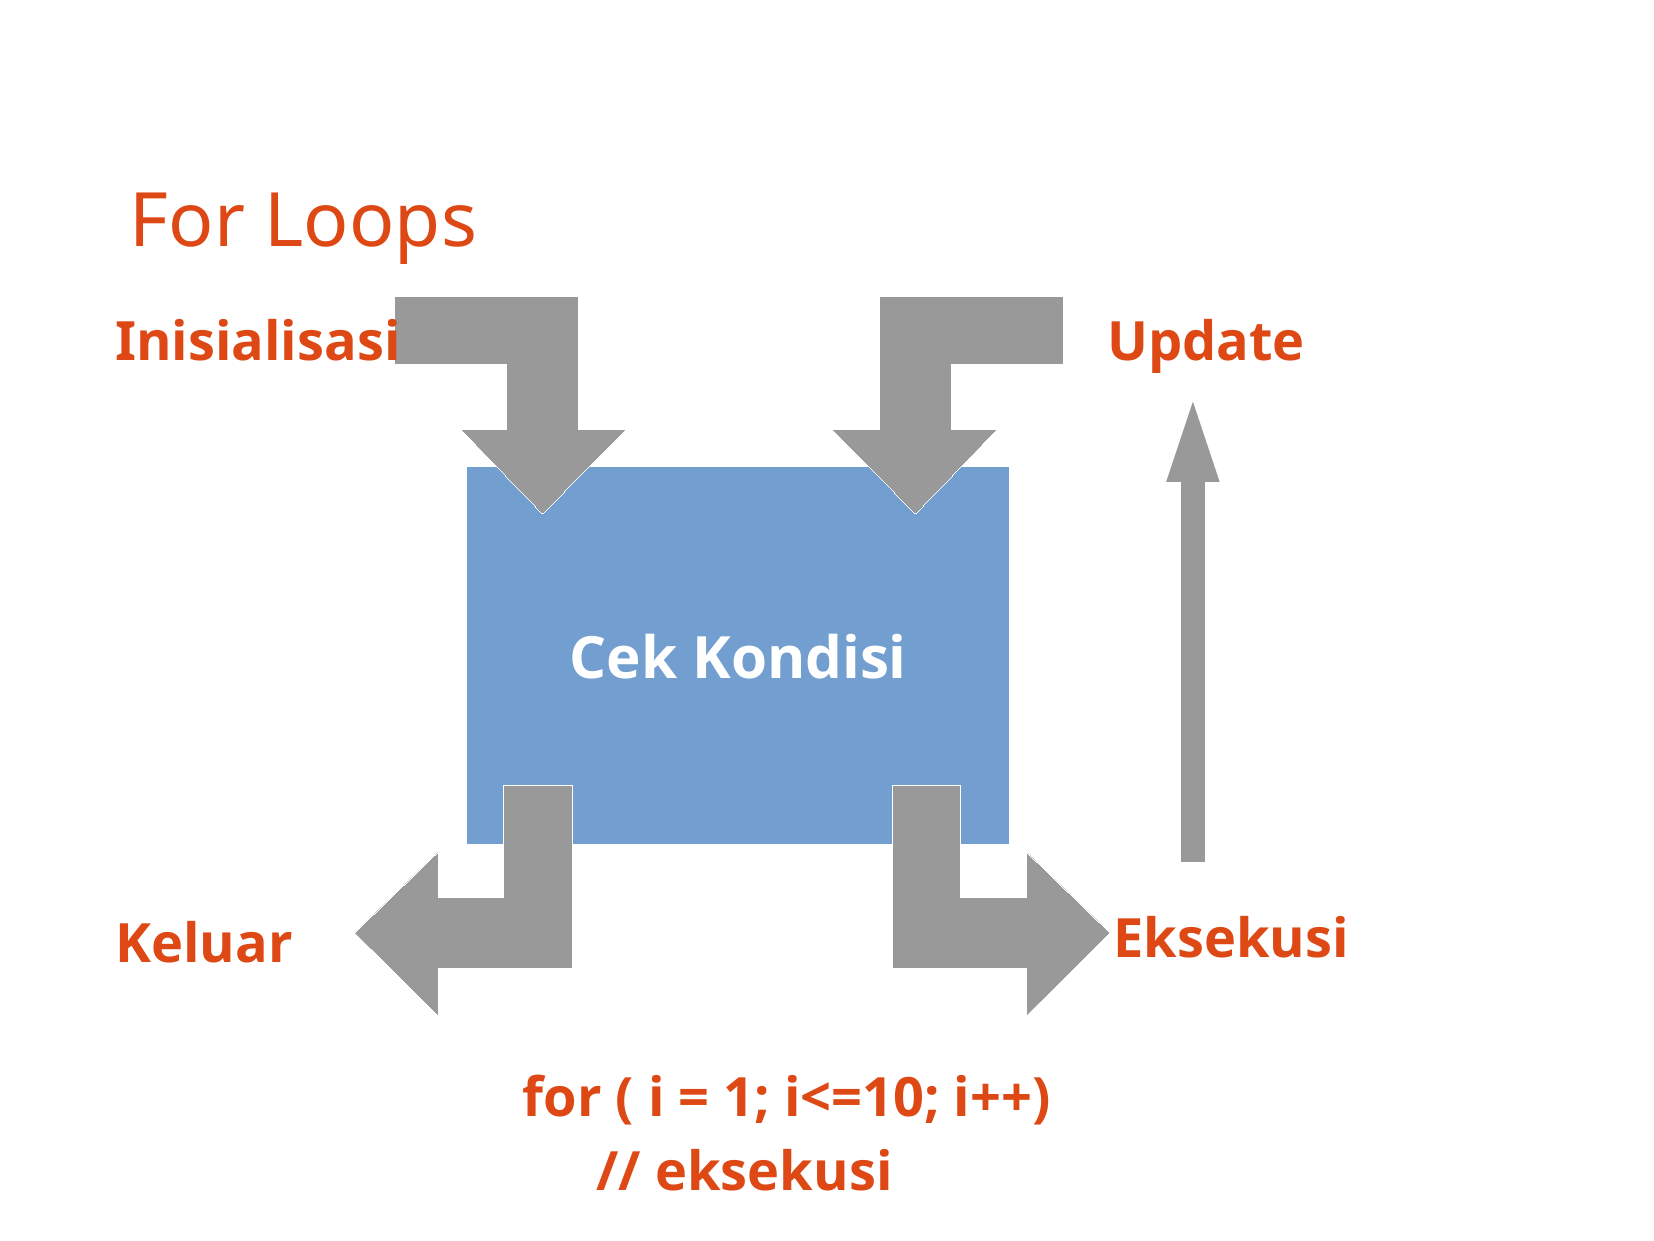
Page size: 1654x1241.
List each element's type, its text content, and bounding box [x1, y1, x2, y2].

text_box Eksekusi [1098, 891, 1441, 968]
text_box [396, 974, 439, 1016]
text_box [391, 851, 439, 897]
text_box [443, 296, 626, 514]
text_box Inisialisasi [100, 295, 443, 372]
text_box Update [1092, 295, 1436, 372]
text_box Keluar [100, 897, 443, 974]
text_box [443, 785, 573, 969]
text_box for ( i = 1; i<=10; i++) // eksekusi [507, 1051, 1134, 1189]
text_box [892, 785, 1098, 1016]
title For Loops [129, 153, 1518, 281]
text_box Cek Kondisi [466, 466, 1010, 845]
text_box [832, 296, 1064, 514]
